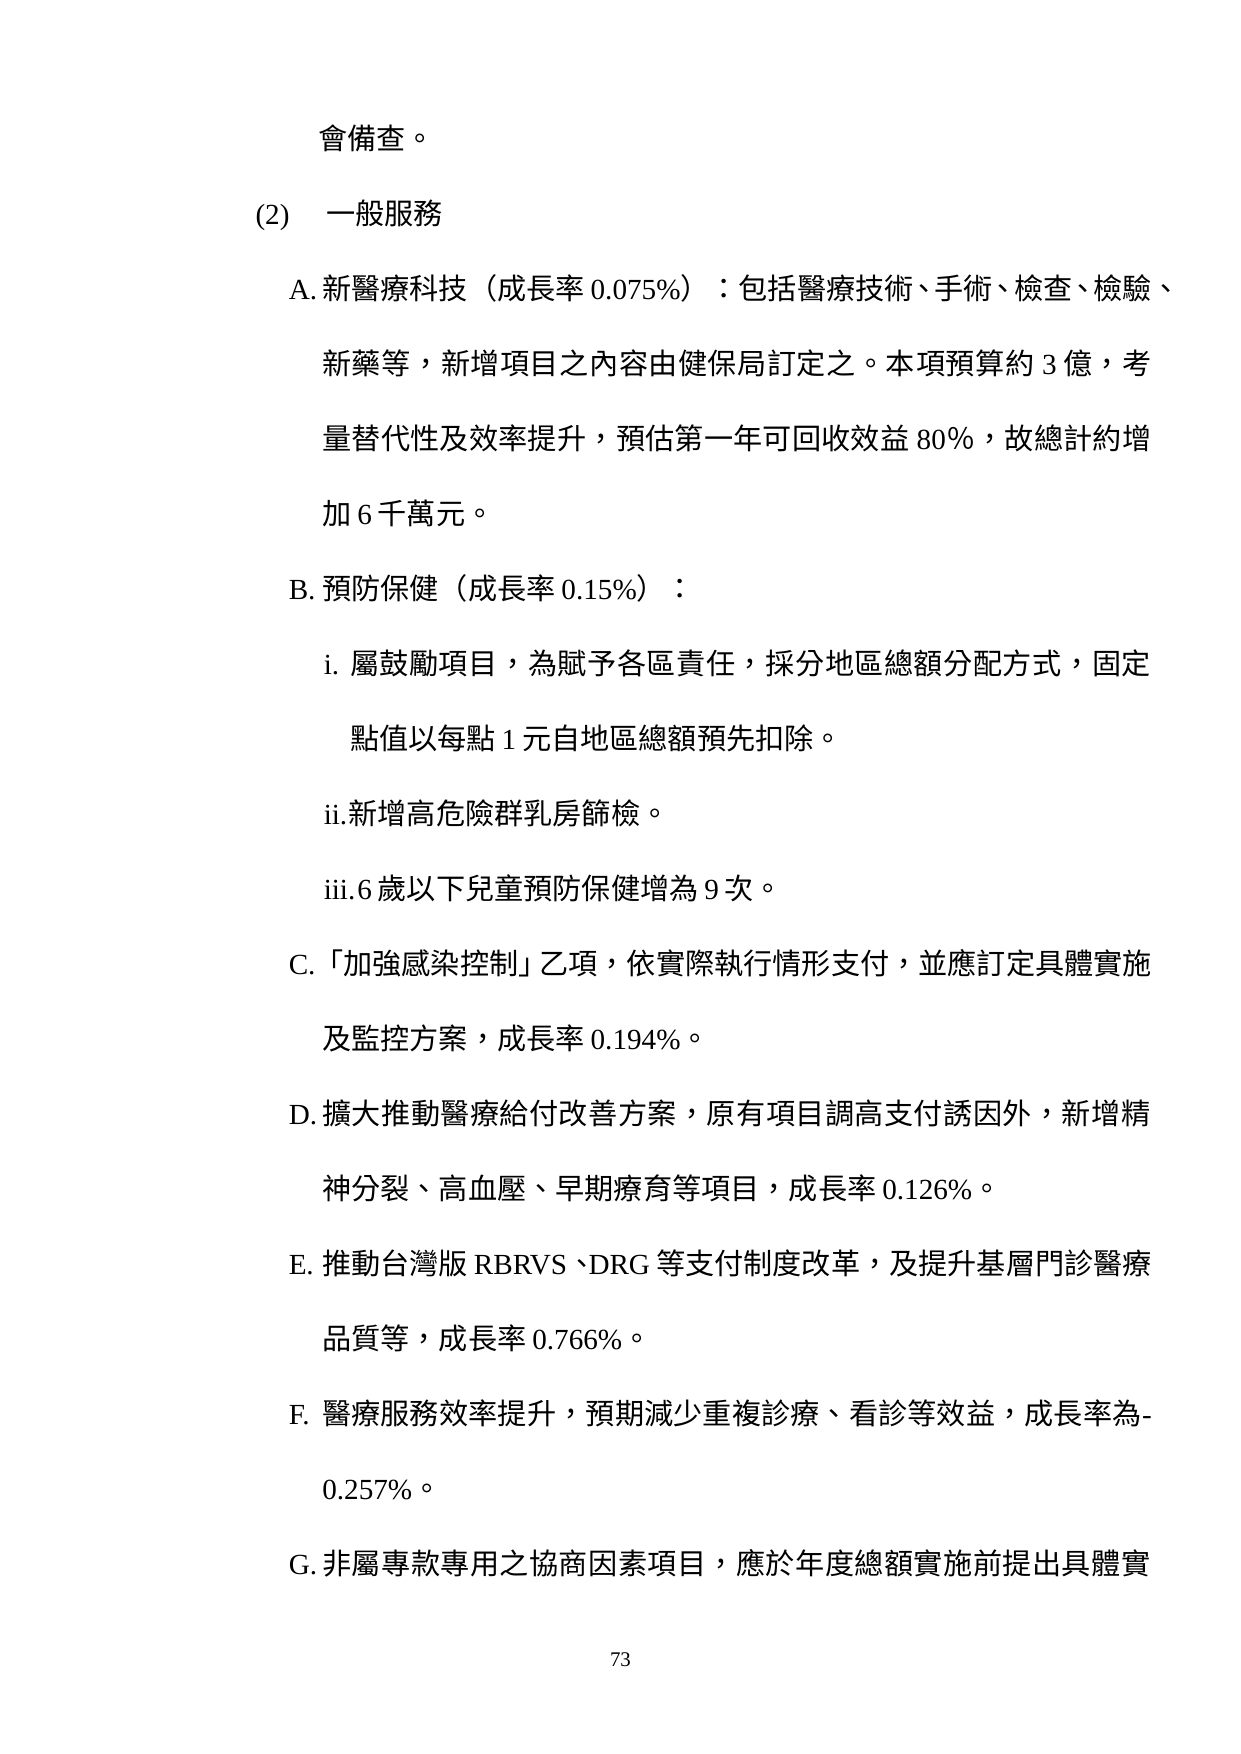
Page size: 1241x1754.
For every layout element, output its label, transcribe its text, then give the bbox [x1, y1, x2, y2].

list 預防保健（成長率0.15%）： [288, 549, 1152, 624]
list 一般服務 [255, 174, 1152, 249]
list 擴大推動醫療給付改善方案，原有項目調高支付誘因外，新增精神分裂、高血壓、早期療育等項目，成長率0.126%。 [288, 1074, 1152, 1224]
list 推動台灣版RBRVS、DRG等支付制度改革，及提升基層門診醫療品質等，成長率0.766%。 [288, 1224, 1152, 1374]
list 醫療服務效率提升，預期減少重複診療、看診等效益，成長率為-0.257%。 [288, 1374, 1152, 1524]
list 屬鼓勵項目，為賦予各區責任，採分地區總額分配方式，固定點值以每點1元自地區總額預先扣除。 [323, 624, 1152, 774]
list 非屬專款專用之協商因素項目，應於年度總額實施前提出具體實 [288, 1524, 1152, 1599]
list 「加強感染控制」乙項，依實際執行情形支付，並應訂定具體實施及監控方案，成長率0.194%。 [288, 924, 1152, 1074]
text 會備查。 [289, 99, 1152, 174]
list 新增高危險群乳房篩檢。 [323, 774, 1152, 849]
list 新醫療科技（成長率0.075%）：包括醫療技術、手術、檢查、檢驗、新藥等，新增項目之內容由健保局訂定之。本項預算約3億，考量替代性及效率提升，預估第一年可回收效益80％，故總計約增加6千萬元。 [288, 249, 1152, 549]
list 6歲以下兒童預防保健增為9次。 [323, 849, 1152, 924]
